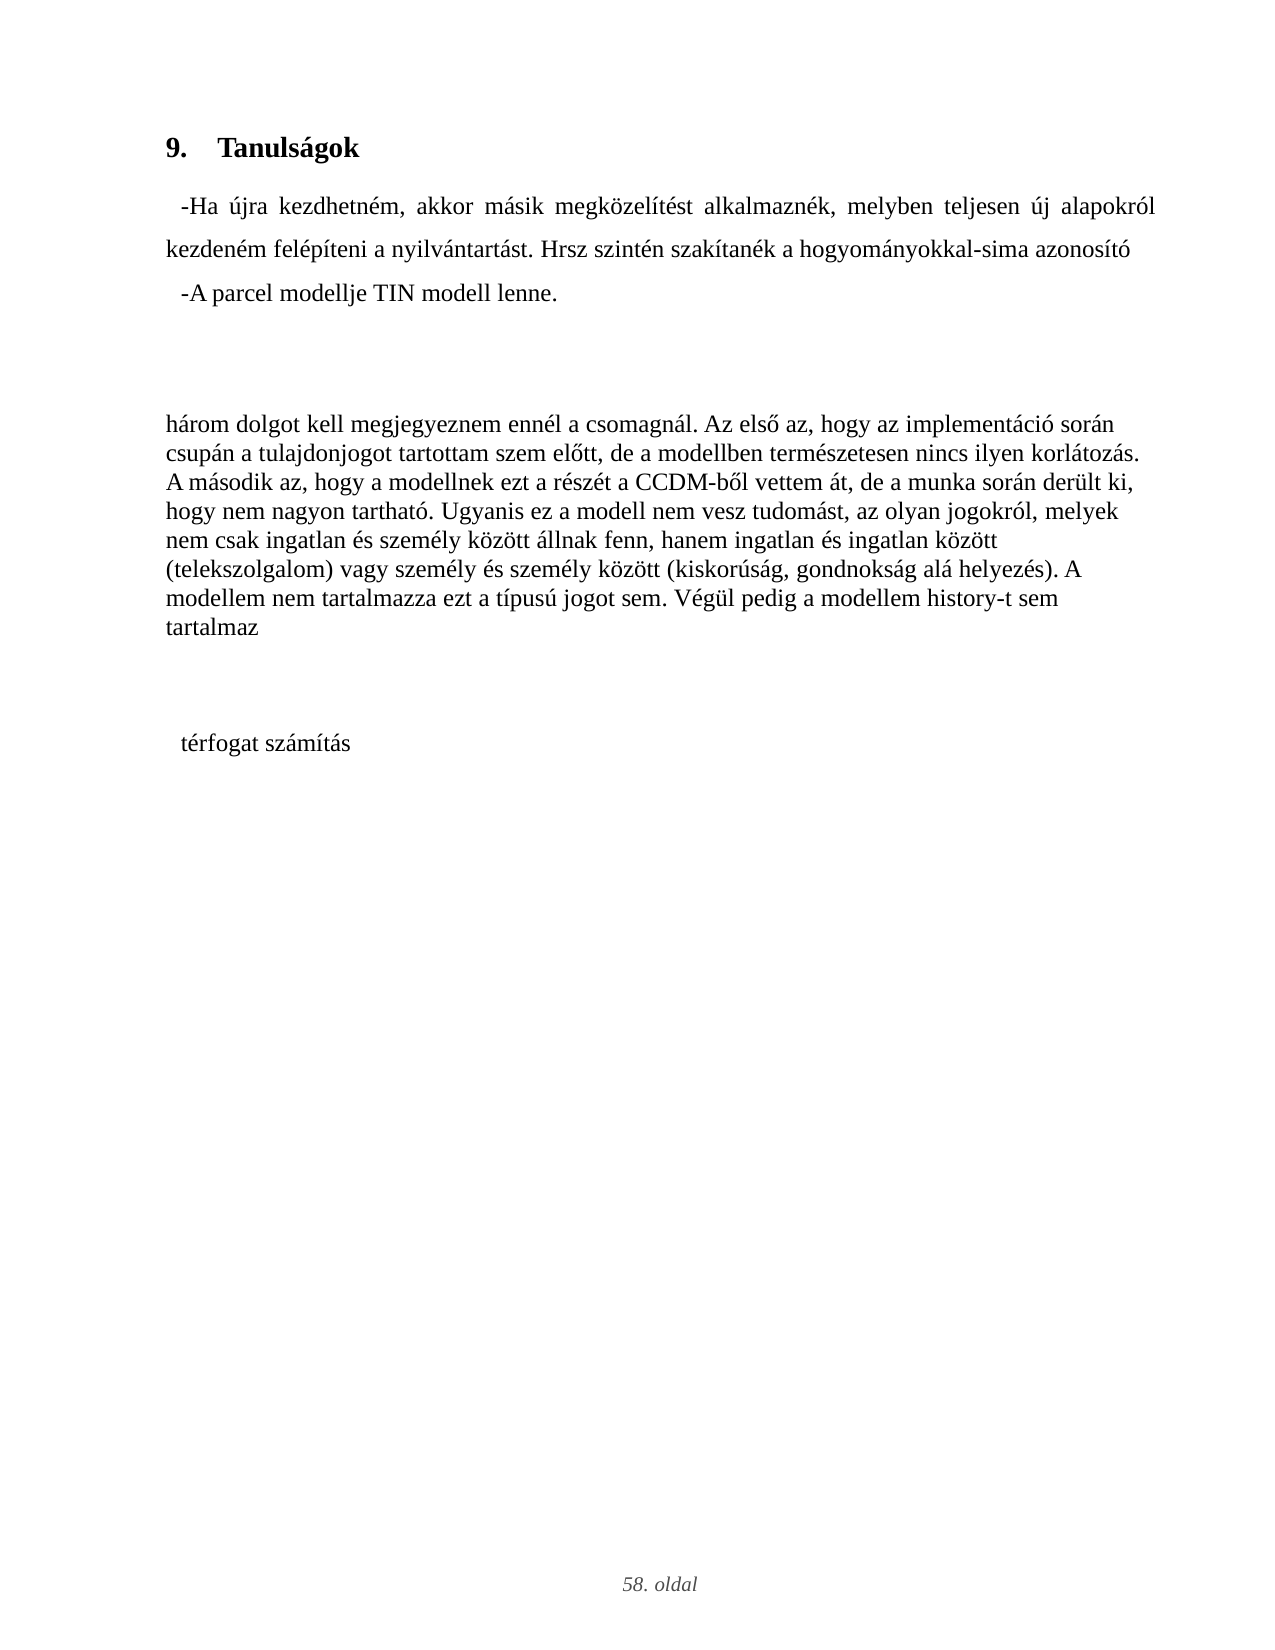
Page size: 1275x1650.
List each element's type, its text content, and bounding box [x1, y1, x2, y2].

text térfogat számítás [166, 728, 1156, 757]
subtitle Tanulságok [166, 130, 1156, 164]
text -A parcel modellje TIN modell lenne. [166, 278, 1156, 307]
text három dolgot kell megjegyeznem ennél a csomagnál. Az első az, hogy az implementáció során csupán a tulajdonjogot tartottam szem előtt, de a modellben természetesen nincs ilyen korlátozás. A második az, hogy a modellnek ezt a részét a CCDM-ből vettem át, de a munka során derült ki, hogy nem nagyon tartható. Ugyanis ez a modell nem vesz tudomást, az olyan jogokról, melyek nem csak ingatlan és személy között állnak fenn, hanem ingatlan és ingatlan között (telekszolgalom) vagy személy és személy között (kiskorúság, gondnokság alá helyezés). A modellem nem tartalmazza ezt a típusú jogot sem. Végül pedig a modellem history-t sem tartalmaz [166, 408, 1156, 641]
text -Ha újra kezdhetném, akkor másik megközelítést alkalmaznék, melyben teljesen új alapokról kezdeném felépíteni a nyilvántartást. Hrsz szintén szakítanék a hogyományokkal-sima azonosító [166, 191, 1156, 263]
